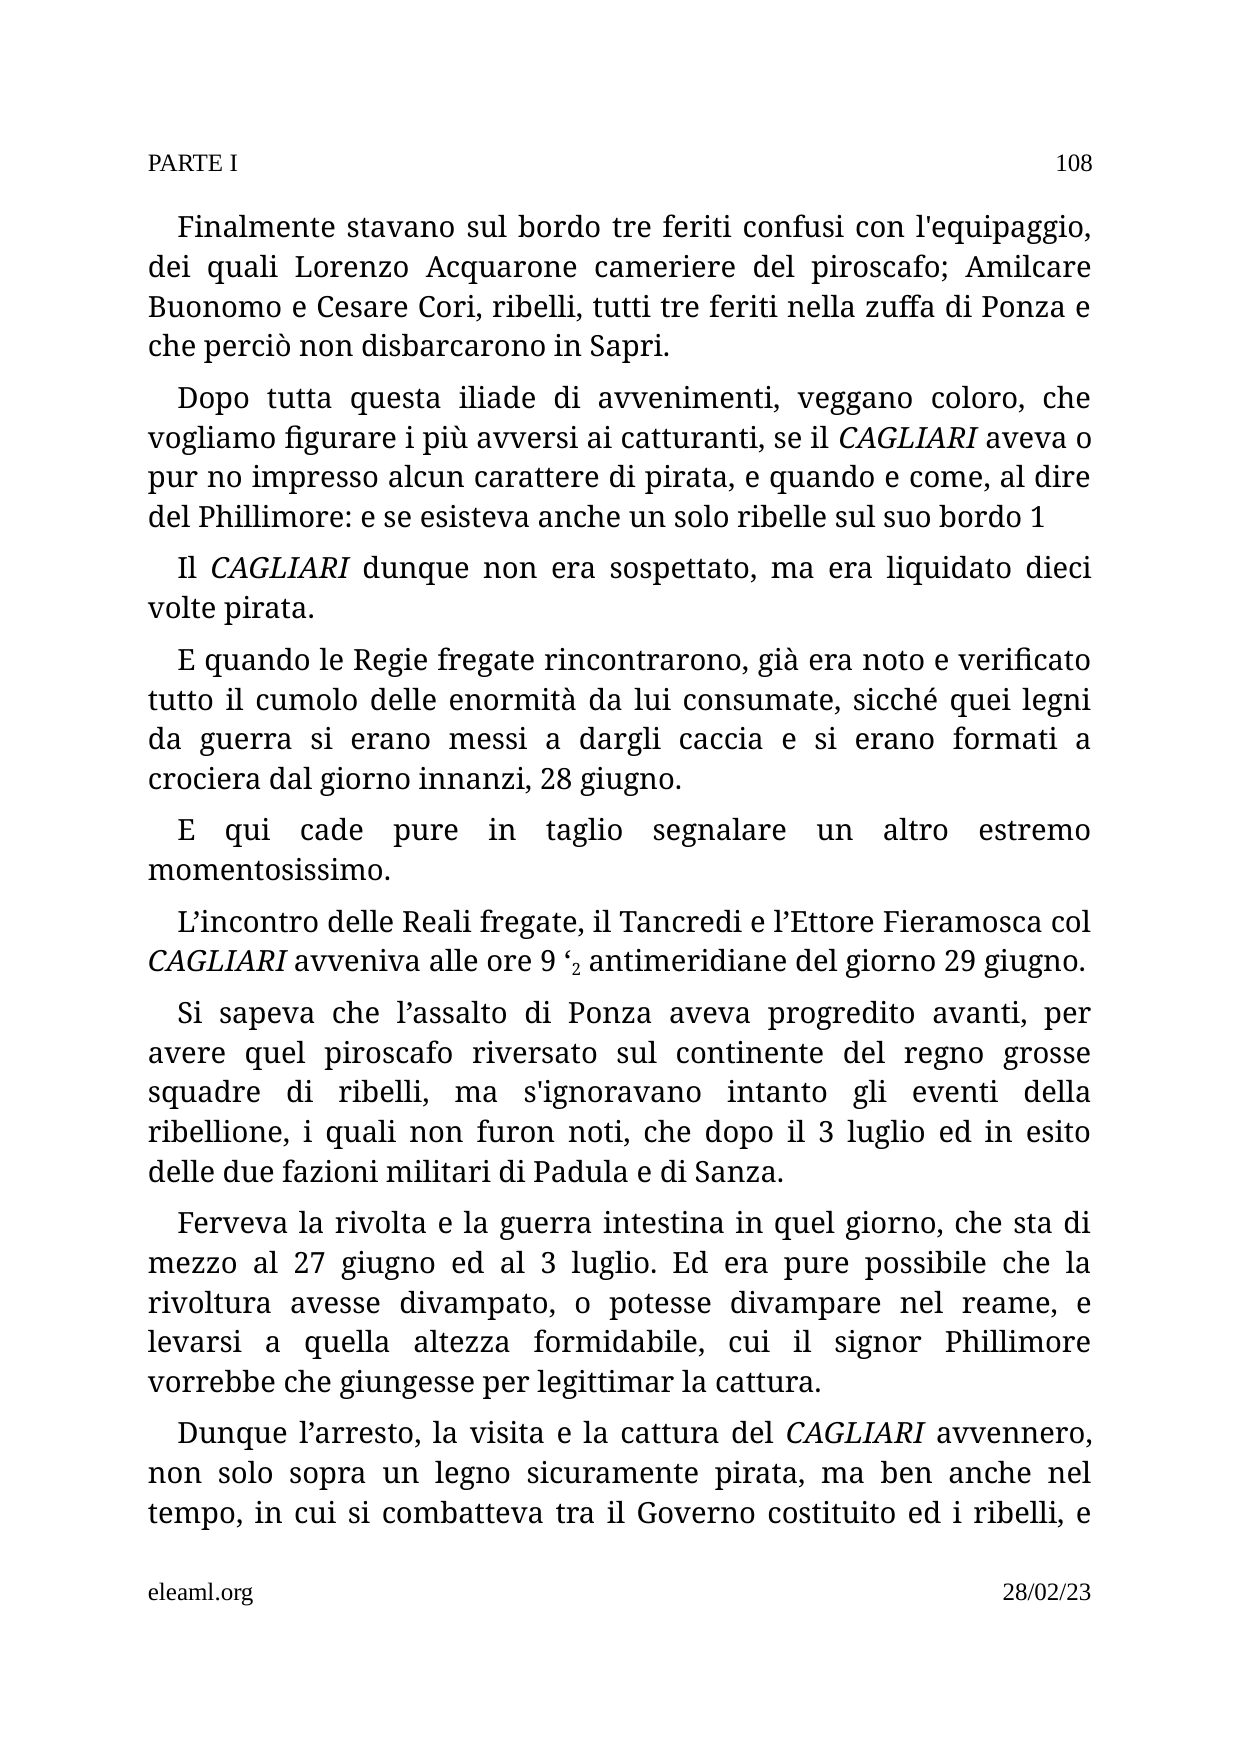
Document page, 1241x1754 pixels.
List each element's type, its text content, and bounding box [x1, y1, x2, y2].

text Ferveva la rivolta e la guerra intestina in quel giorno, che sta di mezzo al 27 giugno ed al 3 luglio. Ed era pure possibile che la rivoltura avesse divampato, o potesse divampare nel reame, e levarsi a quella altezza formidabile, cui il signor Phillimore vorrebbe che giungesse per legittimar la cattura. [148, 1202, 1093, 1401]
text Finalmente stavano sul bordo tre feriti confusi con l'equipaggio, dei quali Lorenzo Acquarone cameriere del piroscafo; Amilcare Buonomo e Cesare Cori, ribelli, tutti tre feriti nella zuffa di Ponza e che perciò non disbarcarono in Sapri. [148, 207, 1093, 365]
text E quando le Regie fregate rincontrarono, già era noto e verificato tutto il cumolo delle enormità da lui consumate, sicché quei legni da guerra si erano messi a dargli caccia e si erano formati a crociera dal giorno innanzi, 28 giugno. [148, 639, 1093, 798]
text Si sapeva che l’assalto di Ponza aveva progredito avanti, per avere quel piroscafo riversato sul continente del regno grosse squadre di ribelli, ma s'ignoravano intanto gli eventi della ribellione, i quali non furon noti, che dopo il 3 luglio ed in esito delle due fazioni militari di Padula e di Sanza. [148, 992, 1093, 1191]
text L’incontro delle Reali fregate, il Tancredi e l’Ettore Fieramosca col CAGLIARI avveniva alle ore 9 ‘2 antimeridiane del giorno 29 giugno. [148, 901, 1093, 980]
text Dopo tutta questa iliade di avvenimenti, veggano coloro, che vogliamo figurare i più avversi ai catturanti, se il CAGLIARI aveva o pur no impresso alcun carattere di pirata, e quando e come, al dire del Phillimore: e se esisteva anche un solo ribelle sul suo bordo 1 [148, 377, 1093, 536]
text Il CAGLIARI dunque non era sospettato, ma era liquidato dieci volte pirata. [148, 548, 1093, 627]
text E qui cade pure in taglio segnalare un altro estremo momentosissimo. [148, 810, 1093, 889]
text Dunque l’arresto, la visita e la cattura del CAGLIARI avvennero, non solo sopra un legno sicuramente pirata, ma ben anche nel tempo, in cui si combatteva tra il Governo costituito ed i ribelli, e [148, 1413, 1093, 1532]
